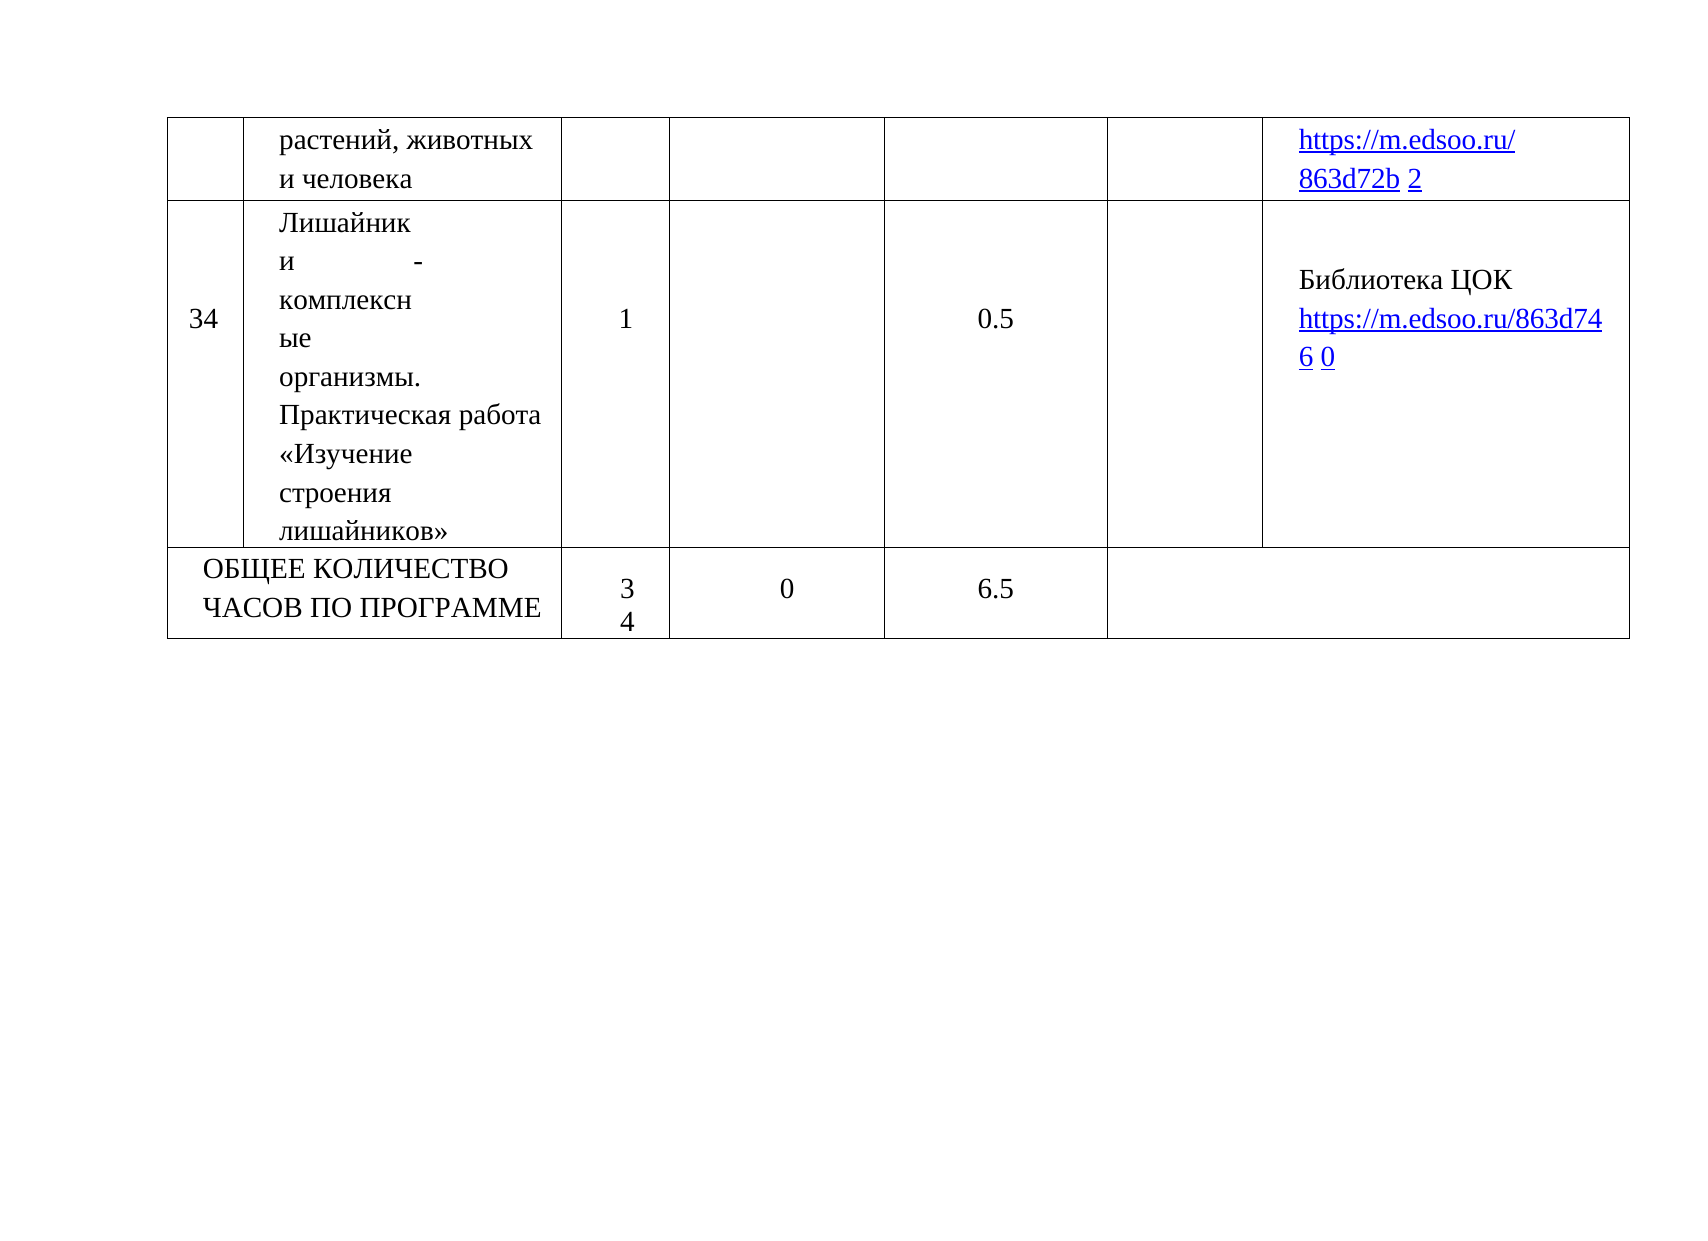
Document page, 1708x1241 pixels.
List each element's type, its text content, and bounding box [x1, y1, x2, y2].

table_cell 0 [670, 548, 884, 638]
table_header [562, 118, 669, 200]
table_cell 34 [168, 201, 243, 547]
table_cell ОБЩЕЕ КОЛИЧЕСТВО ЧАСОВ ПО ПРОГРАММЕ [168, 548, 561, 638]
table_header [670, 118, 884, 200]
table_cell [670, 201, 884, 547]
table_cell Лишайники - комплексные организмы. Практическая работа «Изучение строения лишайников» [244, 201, 561, 547]
table_cell 0.5 [885, 201, 1107, 547]
table_header растений, животных и человека [244, 118, 561, 200]
table_cell [1108, 201, 1262, 547]
table_header [885, 118, 1107, 200]
table_header [1108, 118, 1262, 200]
table_cell 1 [562, 201, 669, 547]
table_header [168, 118, 243, 200]
table_cell Библиотека ЦОК https://m.edsoo.ru/863d746 0 [1263, 201, 1629, 547]
table_cell 34 [562, 548, 669, 638]
table_header https://m.edsoo.ru/863d72b 2 [1263, 118, 1629, 200]
table_cell [1108, 548, 1629, 638]
table_cell 6.5 [885, 548, 1107, 638]
